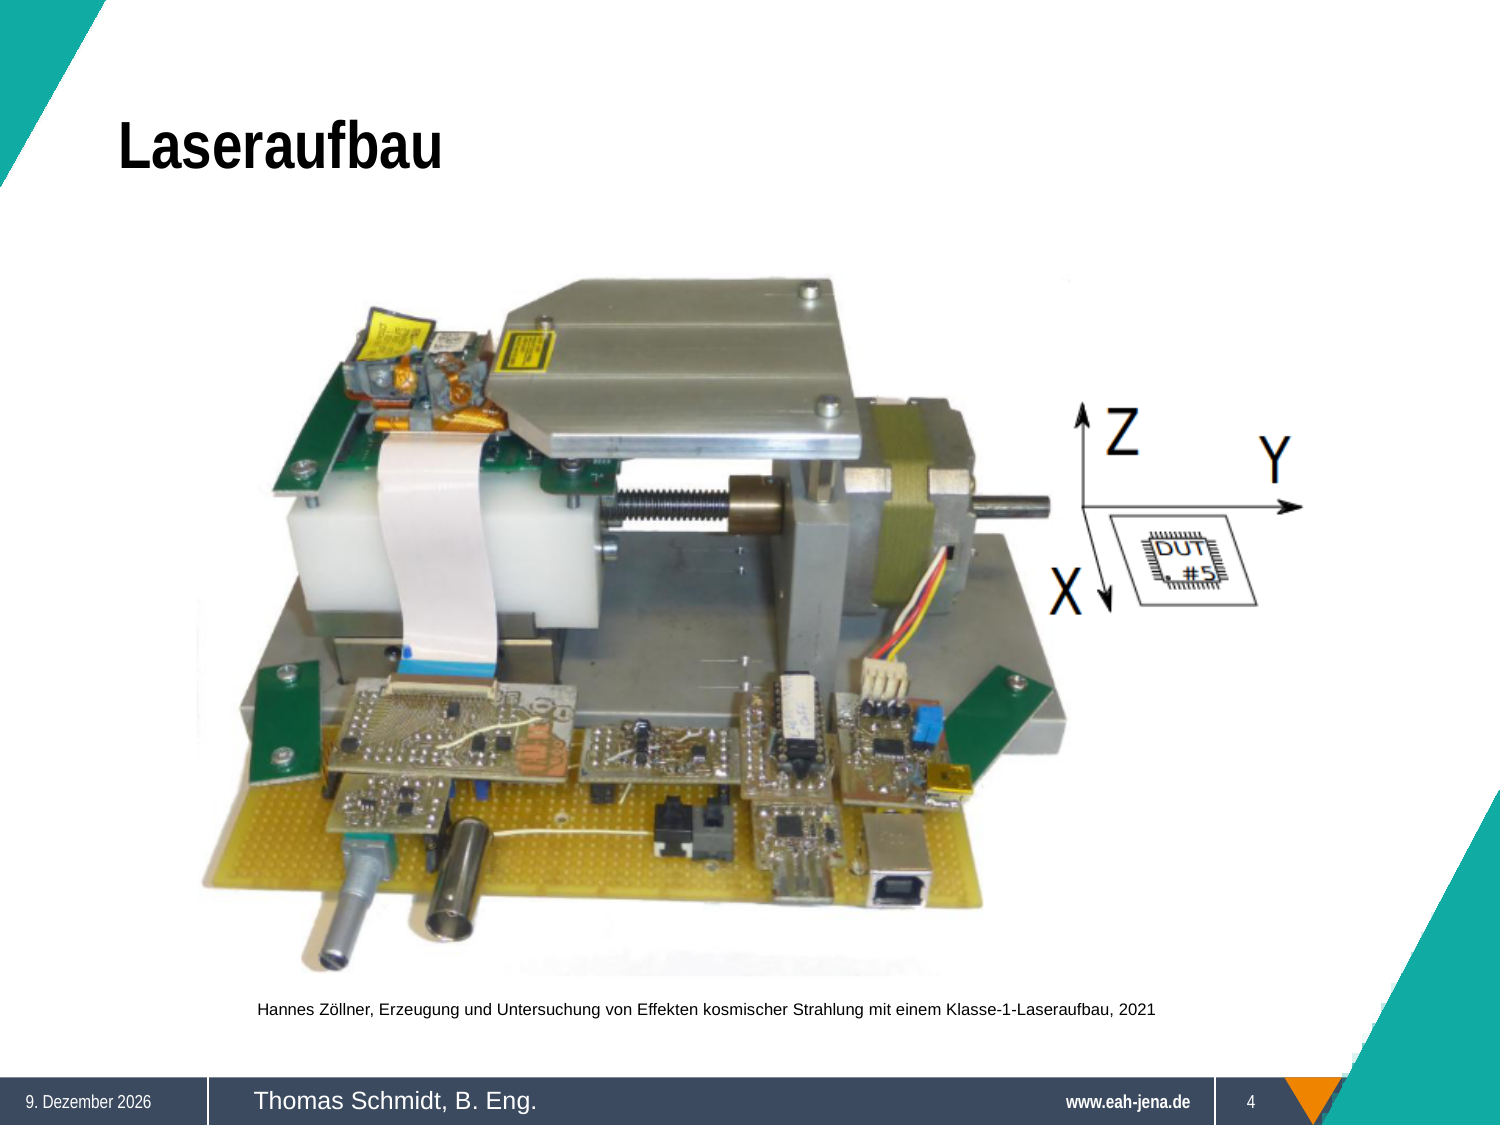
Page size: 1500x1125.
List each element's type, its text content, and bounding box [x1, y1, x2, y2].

text_box [1322, 790, 1500, 1125]
text_box Hannes Zöllner, Erzeugung und Untersuchung von Effekten kosmischer Strahlung mit einem Klasse-1-Laseraufbau, 2021 [242, 993, 1197, 1113]
title Laseraufbau [103, 103, 1397, 270]
picture [216, 1081, 576, 1120]
text_box [0, 0, 106, 187]
picture [172, 269, 1357, 1014]
